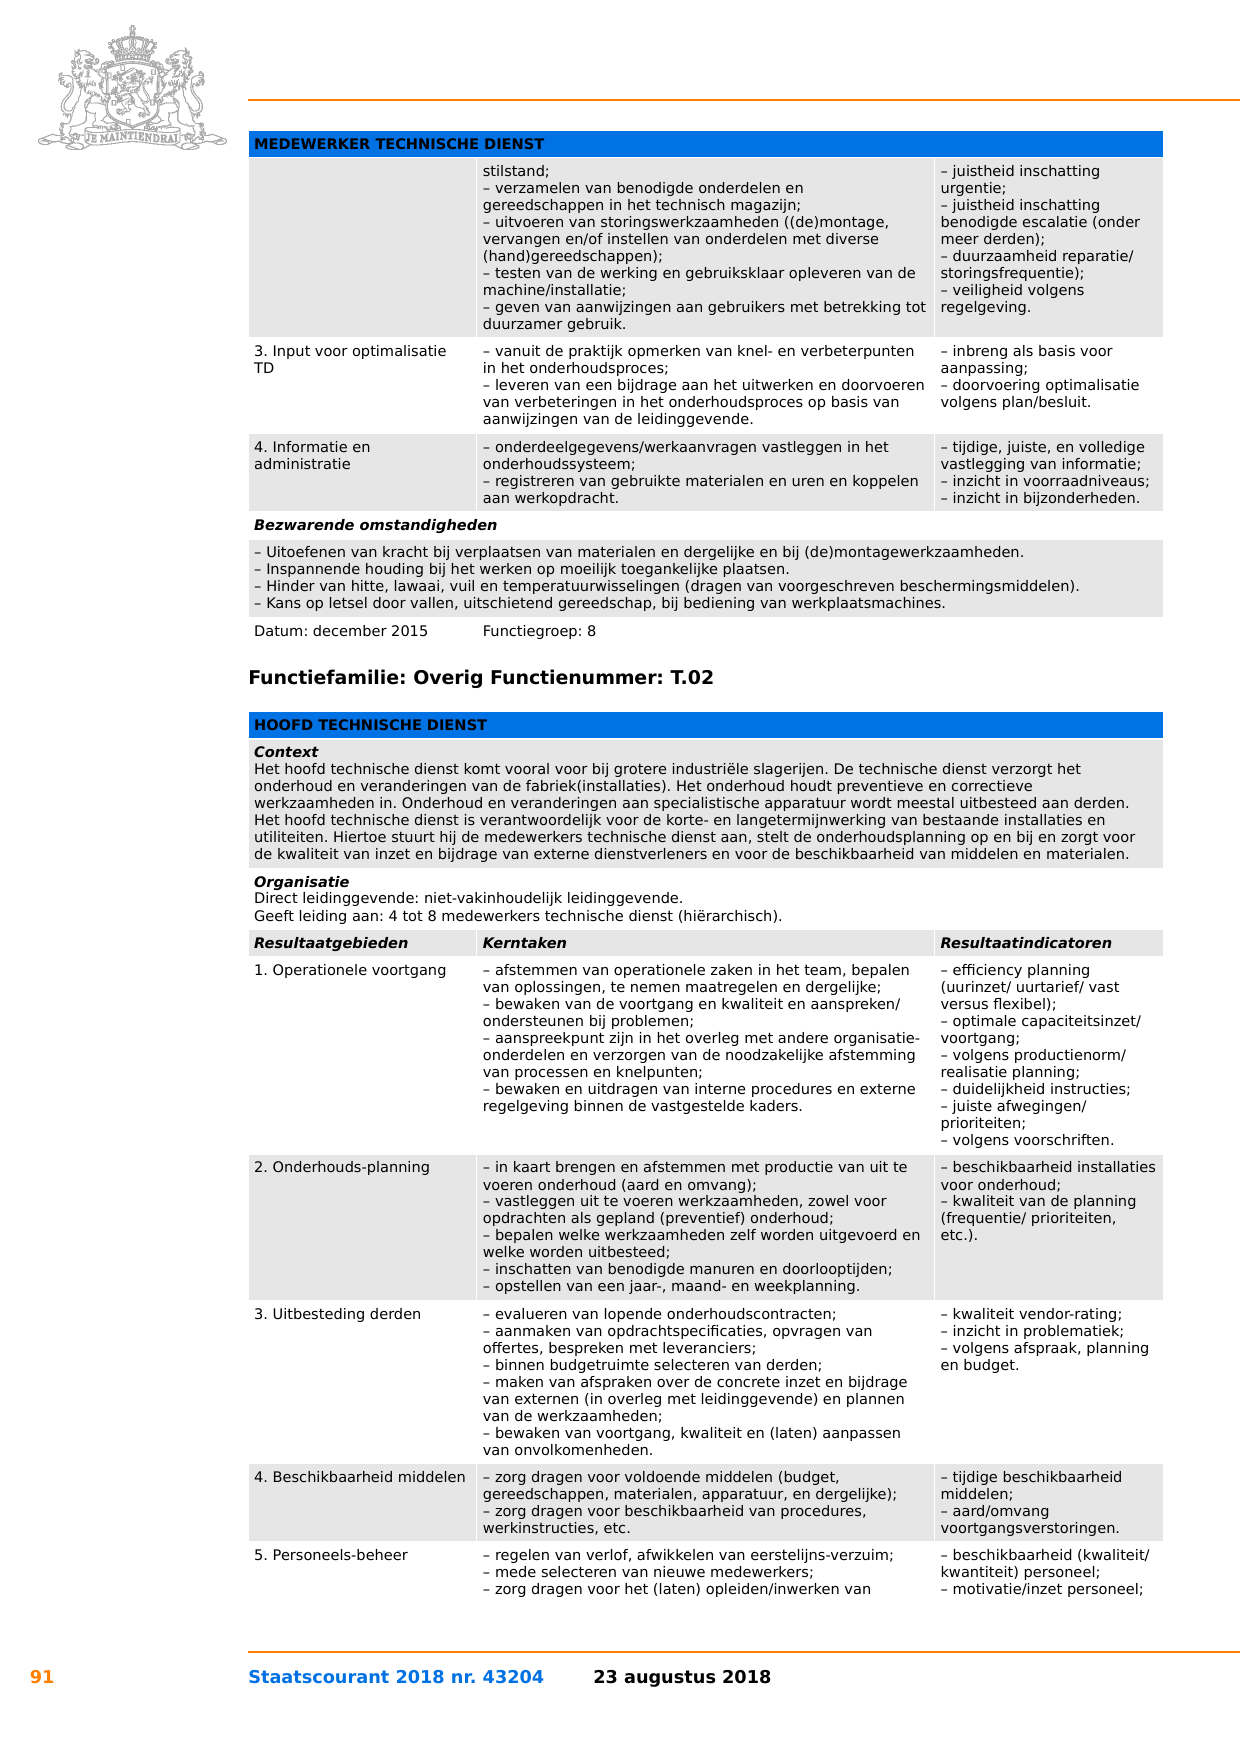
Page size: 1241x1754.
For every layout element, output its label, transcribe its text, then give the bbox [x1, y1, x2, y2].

table_cell Resultaatgebieden [249, 930, 476, 956]
table_cell – tijdige beschikbaarheid middelen; – aard/omvang voortgangsverstoringen. [935, 1464, 1163, 1541]
table_cell – kwaliteit vendor-rating; – inzicht in problematiek; – volgens afspraak, planning en budget. [935, 1301, 1163, 1463]
table_header MEDEWERKER TECHNISCHE DIENST [249, 131, 1163, 157]
table_cell 1. Operationele voortgang [249, 958, 476, 1154]
table_cell – zorg dragen voor voldoende middelen (budget, gereedschappen, materialen, apparatuur, en dergelijke); – zorg dragen voor beschikbaarheid van procedures, werkinstructies, etc. [477, 1464, 934, 1541]
table_cell Context Het hoofd technische dienst komt vooral voor bij grotere industriële slagerijen. De technische dienst verzorgt het onderhoud en veranderingen van de fabriek(installaties). Het onderhoud houdt preventieve en correctieve werkzaamheden in. Onderhoud en veranderingen aan specialistische apparatuur wordt meestal uitbesteed aan derden. Het hoofd technische dienst is verantwoordelijk voor de korte- en langetermijnwerking van bestaande installaties en utiliteiten. Hiertoe stuurt hij de medewerkers technische dienst aan, stelt de onderhoudsplanning op en bij en zorgt voor de kwaliteit van inzet en bijdrage van externe dienstverleners en voor de beschikbaarheid van middelen en materialen. [249, 740, 1163, 868]
table_cell 4. Informatie en administratie [249, 434, 476, 511]
table_cell – regelen van verlof, afwikkelen van eerstelijns-verzuim; – mede selecteren van nieuwe medewerkers; – zorg dragen voor het (laten) opleiden/inwerken van [477, 1543, 934, 1603]
subtitle Functiefamilie: Overig Functienummer: T.02 [248, 667, 1163, 689]
table_cell – efficiency planning (uurinzet/ uurtarief/ vast versus flexibel); – optimale capaciteitsinzet/ voortgang; – volgens productienorm/ realisatie planning; – duidelijkheid instructies; – juiste afwegingen/ prioriteiten; – volgens voorschriften. [935, 958, 1163, 1154]
table_cell Organisatie Direct leidinggevende: niet-vakinhoudelijk leidinggevende. Geeft leiding aan: 4 tot 8 medewerkers technische dienst (hiërarchisch). [249, 869, 1163, 929]
table_cell – tijdige, juiste, en volledige vastlegging van informatie; – inzicht in voorraadniveaus; – inzicht in bijzonderheden. [935, 434, 1163, 511]
table_header HOOFD TECHNISCHE DIENST [249, 712, 1163, 738]
table_cell 3. Uitbesteding derden [249, 1301, 476, 1463]
picture [38, 25, 227, 150]
table_cell – afstemmen van operationele zaken in het team, bepalen van oplossingen, te nemen maatregelen en dergelijke; – bewaken van de voortgang en kwaliteit en aanspreken/ ondersteunen bij problemen; – aanspreekpunt zijn in het overleg met andere organisatie-onderdelen en verzorgen van de noodzakelijke afstemming van processen en knelpunten; – bewaken en uitdragen van interne procedures en externe regelgeving binnen de vastgestelde kaders. [477, 958, 934, 1154]
table_cell Functiegroep: 8 [477, 618, 1163, 644]
table_cell Resultaatindicatoren [935, 930, 1163, 956]
table_cell – evalueren van lopende onderhoudscontracten; – aanmaken van opdrachtspecificaties, opvragen van offertes, bespreken met leveranciers; – binnen budgetruimte selecteren van derden; – maken van afspraken over de concrete inzet en bijdrage van externen (in overleg met leidinggevende) en plannen van de werkzaamheden; – bewaken van voortgang, kwaliteit en (laten) aanpassen van onvolkomenheden. [477, 1301, 934, 1463]
table_cell Kerntaken [477, 930, 934, 956]
table_cell [249, 158, 476, 337]
table_cell Datum: december 2015 [249, 618, 476, 644]
table_cell – vanuit de praktijk opmerken van knel- en verbeterpunten in het onderhoudsproces; – leveren van een bijdrage aan het uitwerken en doorvoeren van verbeteringen in het onderhoudsproces op basis van aanwijzingen van de leidinggevende. [477, 339, 934, 433]
table_cell 2. Onderhouds-planning [249, 1155, 476, 1300]
table_cell – onderdeelgegevens/werkaanvragen vastleggen in het onderhoudssysteem; – registreren van gebruikte materialen en uren en koppelen aan werkopdracht. [477, 434, 934, 511]
table_cell – in kaart brengen en afstemmen met productie van uit te voeren onderhoud (aard en omvang); – vastleggen uit te voeren werkzaamheden, zowel voor opdrachten als gepland (preventief) onderhoud; – bepalen welke werkzaamheden zelf worden uitgevoerd en welke worden uitbesteed; – inschatten van benodigde manuren en doorlooptijden; – opstellen van een jaar-, maand- en weekplanning. [477, 1155, 934, 1300]
table_cell Bezwarende omstandigheden [249, 512, 1163, 538]
table_cell – Uitoefenen van kracht bij verplaatsen van materialen en dergelijke en bij (de)montagewerkzaamheden. – Inspannende houding bij het werken op moeilijk toegankelijke plaatsen. – Hinder van hitte, lawaai, vuil en temperatuurwisselingen (dragen van voorgeschreven beschermingsmiddelen). – Kans op letsel door vallen, uitschietend gereedschap, bij bediening van werkplaatsmachines. [249, 540, 1163, 617]
table_cell – inbreng als basis voor aanpassing; – doorvoering optimalisatie volgens plan/besluit. [935, 339, 1163, 433]
table_cell 3. Input voor optimalisatie TD [249, 339, 476, 433]
table_cell – juistheid inschatting urgentie; – juistheid inschatting benodigde escalatie (onder meer derden); – duurzaamheid reparatie/ storingsfrequentie); – veiligheid volgens regelgeving. [935, 158, 1163, 337]
table_cell – beschikbaarheid (kwaliteit/ kwantiteit) personeel; – motivatie/inzet personeel; [935, 1543, 1163, 1603]
table_cell 5. Personeels-beheer [249, 1543, 476, 1603]
table_cell stilstand; – verzamelen van benodigde onderdelen en gereedschappen in het technisch magazijn; – uitvoeren van storingswerkzaamheden ((de)montage, vervangen en/of instellen van onderdelen met diverse (hand)gereedschappen); – testen van de werking en gebruiksklaar opleveren van de machine/installatie; – geven van aanwijzingen aan gebruikers met betrekking tot duurzamer gebruik. [477, 158, 934, 337]
table_cell 4. Beschikbaarheid middelen [249, 1464, 476, 1541]
table_cell – beschikbaarheid installaties voor onderhoud; – kwaliteit van de planning (frequentie/ prioriteiten, etc.). [935, 1155, 1163, 1300]
